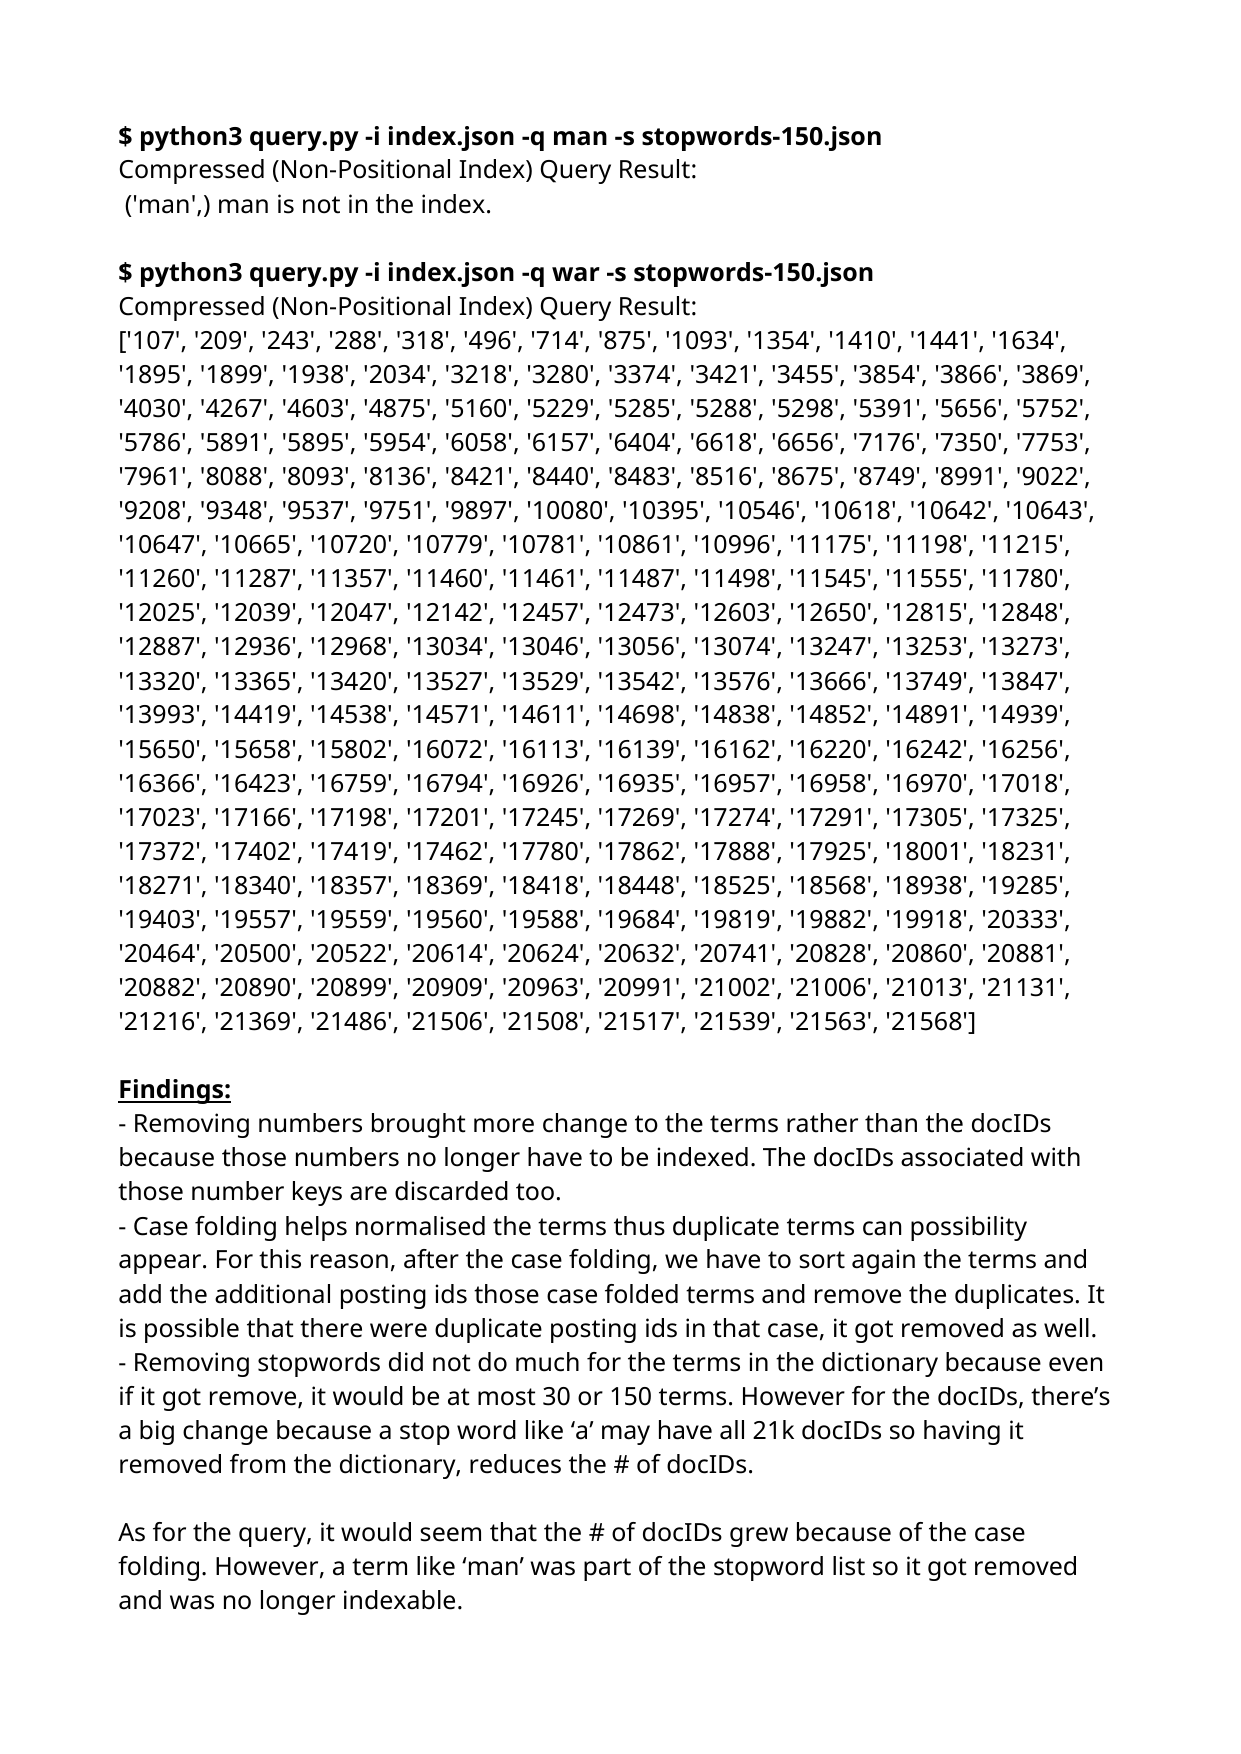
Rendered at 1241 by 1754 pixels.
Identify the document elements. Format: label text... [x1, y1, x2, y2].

text $ python3 query.py -i index.json -q man -s stopwords-150.json [118, 118, 1122, 152]
text - Removing stopwords did not do much for the terms in the dictionary because even if it got remove, it would be at most 30 or 150 terms. However for the docIDs, there’s a big change because a stop word like ‘a’ may have all 21k docIDs so having it removed from the dictionary, reduces the # of docIDs. [118, 1344, 1122, 1481]
text Findings: [118, 1072, 1122, 1106]
text Compressed (Non-Positional Index) Query Result: [118, 152, 1122, 186]
text As for the query, it would seem that the # of docIDs grew because of the case folding. However, a term like ‘man’ was part of the stopword list so it got removed and was no longer indexable. [118, 1515, 1122, 1617]
text - Case folding helps normalised the terms thus duplicate terms can possibility appear. For this reason, after the case folding, we have to sort again the terms and add the additional posting ids those case folded terms and remove the duplicates. It is possible that there were duplicate posting ids in that case, it got removed as well. [118, 1208, 1122, 1344]
text - Removing numbers brought more change to the terms rather than the docIDs because those numbers no longer have to be indexed. The docIDs associated with those number keys are discarded too. [118, 1106, 1122, 1208]
text ['107', '209', '243', '288', '318', '496', '714', '875', '1093', '1354', '1410', '1441', '1634', '1895', '1899', '1938', '2034', '3218', '3280', '3374', '3421', '3455', '3854', '3866', '3869', '4030', '4267', '4603', '4875', '5160', '5229', '5285', '5288', '5298', '5391', '5656', '5752', '5786', '5891', '5895', '5954', '6058', '6157', '6404', '6618', '6656', '7176', '7350', '7753', '7961', '8088', '8093', '8136', '8421', '8440', '8483', '8516', '8675', '8749', '8991', '9022', '9208', '9348', '9537', '9751', '9897', '10080', '10395', '10546', '10618', '10642', '10643', '10647', '10665', '10720', '10779', '10781', '10861', '10996', '11175', '11198', '11215', '11260', '11287', '11357', '11460', '11461', '11487', '11498', '11545', '11555', '11780', '12025', '12039', '12047', '12142', '12457', '12473', '12603', '12650', '12815', '12848', '12887', '12936', '12968', '13034', '13046', '13056', '13074', '13247', '13253', '13273', '13320', '13365', '13420', '13527', '13529', '13542', '13576', '13666', '13749', '13847', '13993', '14419', '14538', '14571', '14611', '14698', '14838', '14852', '14891', '14939', '15650', '15658', '15802', '16072', '16113', '16139', '16162', '16220', '16242', '16256', '16366', '16423', '16759', '16794', '16926', '16935', '16957', '16958', '16970', '17018', '17023', '17166', '17198', '17201', '17245', '17269', '17274', '17291', '17305', '17325', '17372', '17402', '17419', '17462', '17780', '17862', '17888', '17925', '18001', '18231', '18271', '18340', '18357', '18369', '18418', '18448', '18525', '18568', '18938', '19285', '19403', '19557', '19559', '19560', '19588', '19684', '19819', '19882', '19918', '20333', '20464', '20500', '20522', '20614', '20624', '20632', '20741', '20828', '20860', '20881', '20882', '20890', '20899', '20909', '20963', '20991', '21002', '21006', '21013', '21131', '21216', '21369', '21486', '21506', '21508', '21517', '21539', '21563', '21568'] [118, 322, 1122, 1038]
text Compressed (Non-Positional Index) Query Result: [118, 288, 1122, 322]
text ('man',) man is not in the index. [118, 186, 1122, 220]
text $ python3 query.py -i index.json -q war -s stopwords-150.json [118, 254, 1122, 288]
